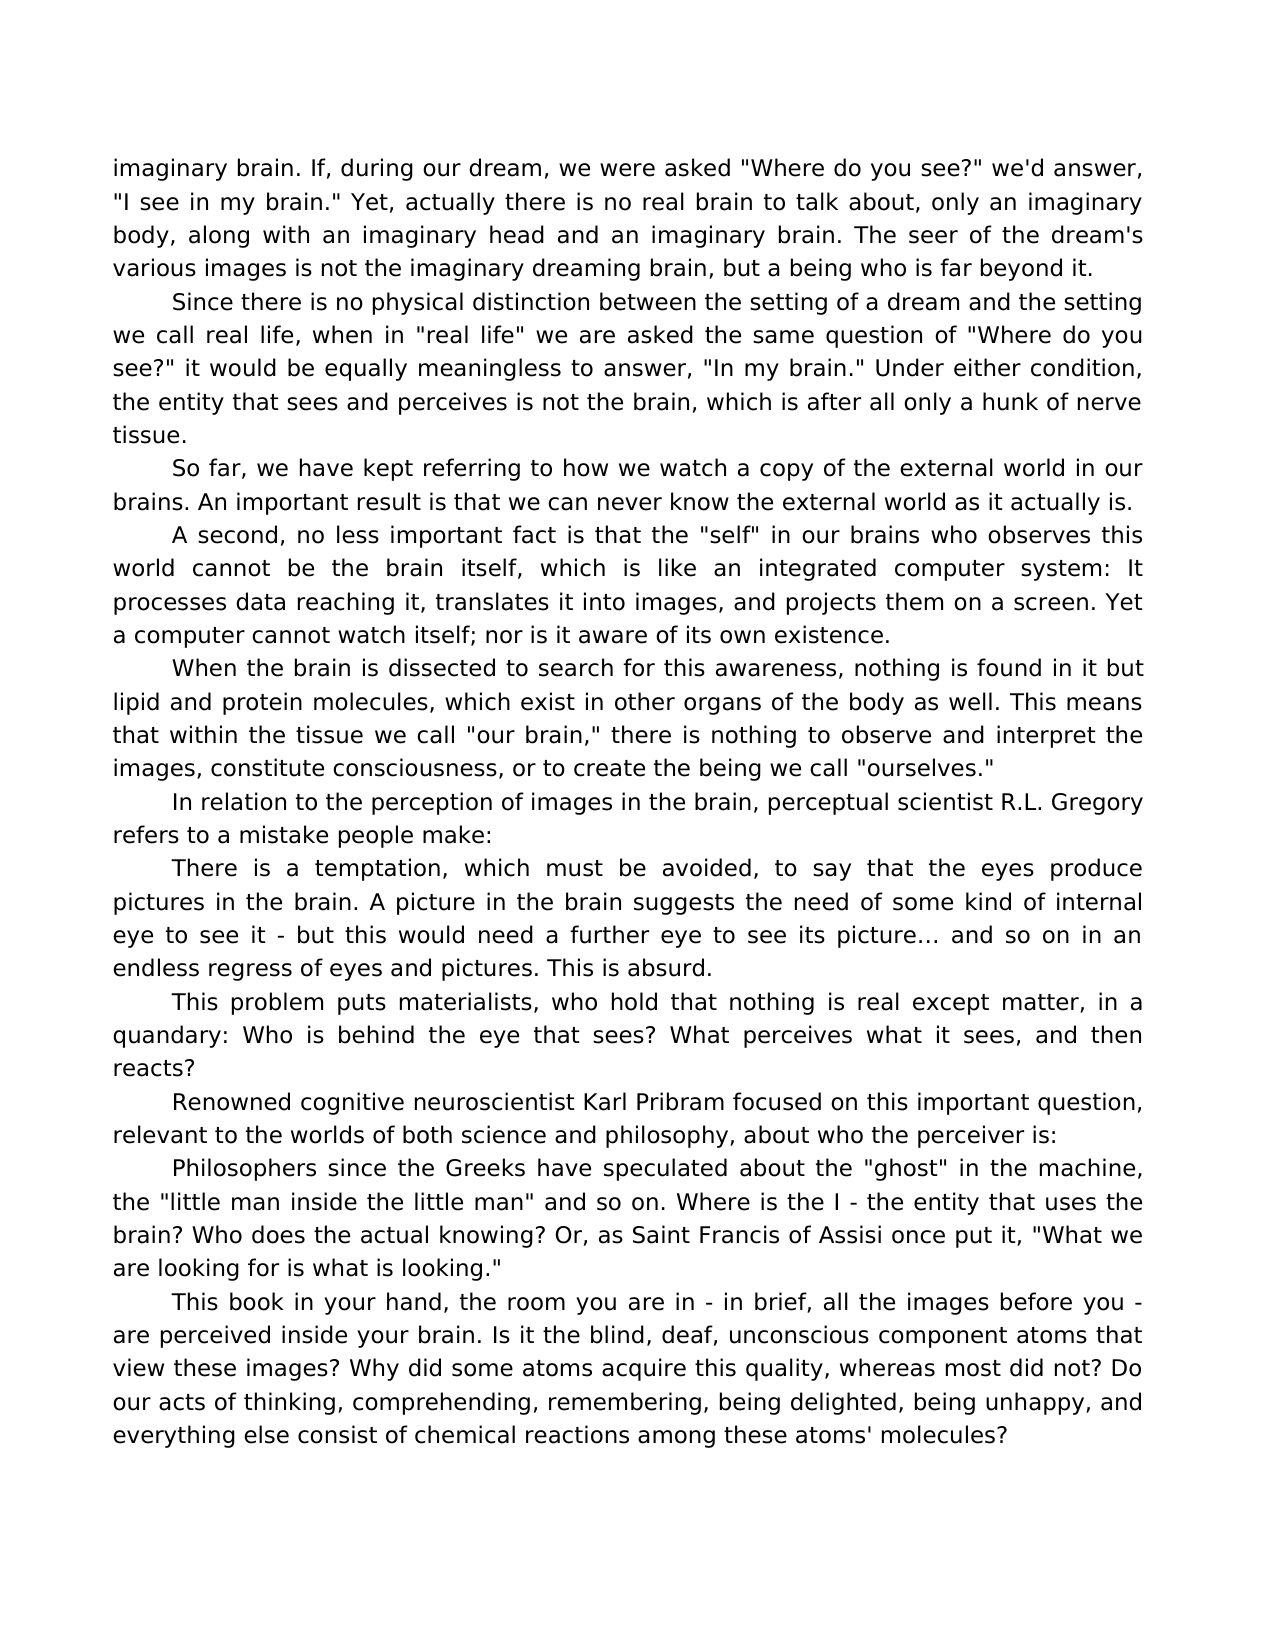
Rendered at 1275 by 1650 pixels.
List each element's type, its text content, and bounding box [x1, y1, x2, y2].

text Renowned cognitive neuroscientist Karl Pribram focused on this important question, relevant to the worlds of both science and philosophy, about who the perceiver is: [112, 1083, 1145, 1150]
text In relation to the perception of images in the brain, perceptual scientist R.L. Gregory refers to a mistake people make: [112, 783, 1145, 850]
text Since there is no physical distinction between the setting of a dream and the setting we call real life, when in "real life" we are asked the same question of "Where do you see?" it would be equally meaningless to answer, "In my brain." Under either condition, the entity that sees and perceives is not the brain, which is after all only a hunk of nerve tissue. [112, 283, 1145, 450]
text When the brain is dissected to search for this awareness, nothing is found in it but lipid and protein molecules, which exist in other organs of the body as well. This means that within the tissue we call "our brain," there is nothing to observe and interpret the images, constitute consciousness, or to create the being we call "ourselves." [112, 650, 1145, 783]
text There is a temptation, which must be avoided, to say that the eyes produce pictures in the brain. A picture in the brain suggests the need of some kind of internal eye to see it - but this would need a further eye to see its picture… and so on in an endless regress of eyes and pictures. This is absurd. [112, 850, 1145, 983]
text A second, no less important fact is that the "self" in our brains who observes this world cannot be the brain itself, which is like an integrated computer system: It processes data reaching it, translates it into images, and projects them on a screen. Yet a computer cannot watch itself; nor is it aware of its own existence. [112, 517, 1145, 650]
text imaginary brain. If, during our dream, we were asked "Where do you see?" we'd answer, "I see in my brain." Yet, actually there is no real brain to talk about, only an imaginary body, along with an imaginary head and an imaginary brain. The seer of the dream's various images is not the imaginary dreaming brain, but a being who is far beyond it. [112, 150, 1145, 283]
text So far, we have kept referring to how we watch a copy of the external world in our brains. An important result is that we can never know the external world as it actually is. [112, 450, 1145, 517]
text This problem puts materialists, who hold that nothing is real except matter, in a quandary: Who is behind the eye that sees? What perceives what it sees, and then reacts? [112, 983, 1145, 1083]
text This book in your hand, the room you are in - in brief, all the images before you - are perceived inside your brain. Is it the blind, deaf, unconscious component atoms that view these images? Why did some atoms acquire this quality, whereas most did not? Do our acts of thinking, comprehending, remembering, being delighted, being unhappy, and everything else consist of chemical reactions among these atoms' molecules? [112, 1283, 1145, 1450]
text Philosophers since the Greeks have speculated about the "ghost" in the machine, the "little man inside the little man" and so on. Where is the I - the entity that uses the brain? Who does the actual knowing? Or, as Saint Francis of Assisi once put it, "What we are looking for is what is looking." [112, 1150, 1145, 1283]
